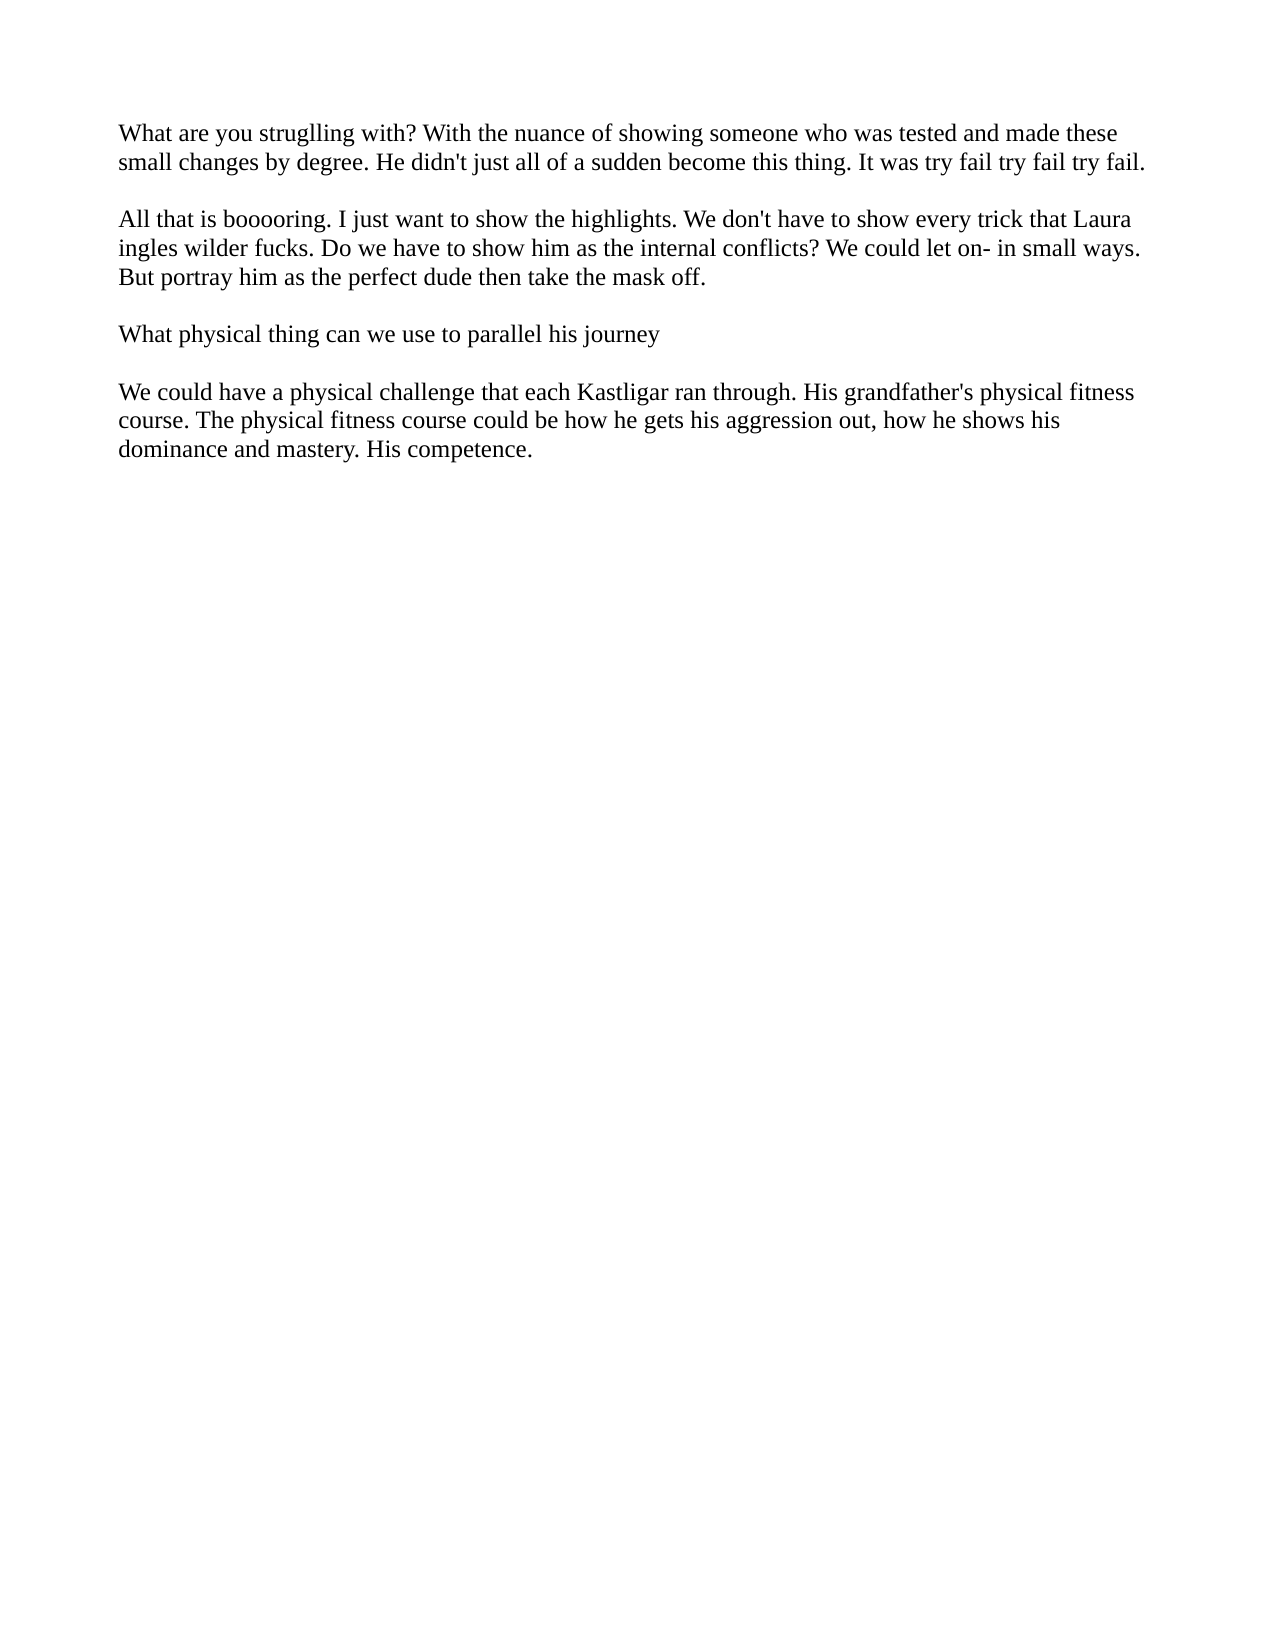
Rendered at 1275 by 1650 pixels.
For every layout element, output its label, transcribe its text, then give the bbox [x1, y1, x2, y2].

text All that is booooring. I just want to show the highlights. We don't have to show every trick that Laura ingles wilder fucks. Do we have to show him as the internal conflicts? We could let on- in small ways. But portray him as the perfect dude then take the mask off. [118, 204, 1157, 291]
text What physical thing can we use to parallel his journey We could have a physical challenge that each Kastligar ran through. His grandfather's physical fitness course. The physical fitness course could be how he gets his aggression out, how he shows his dominance and mastery. His competence. [118, 319, 1157, 463]
text What are you struglling with? With the nuance of showing someone who was tested and made these small changes by degree. He didn't just all of a sudden become this thing. It was try fail try fail try fail. [118, 118, 1157, 176]
